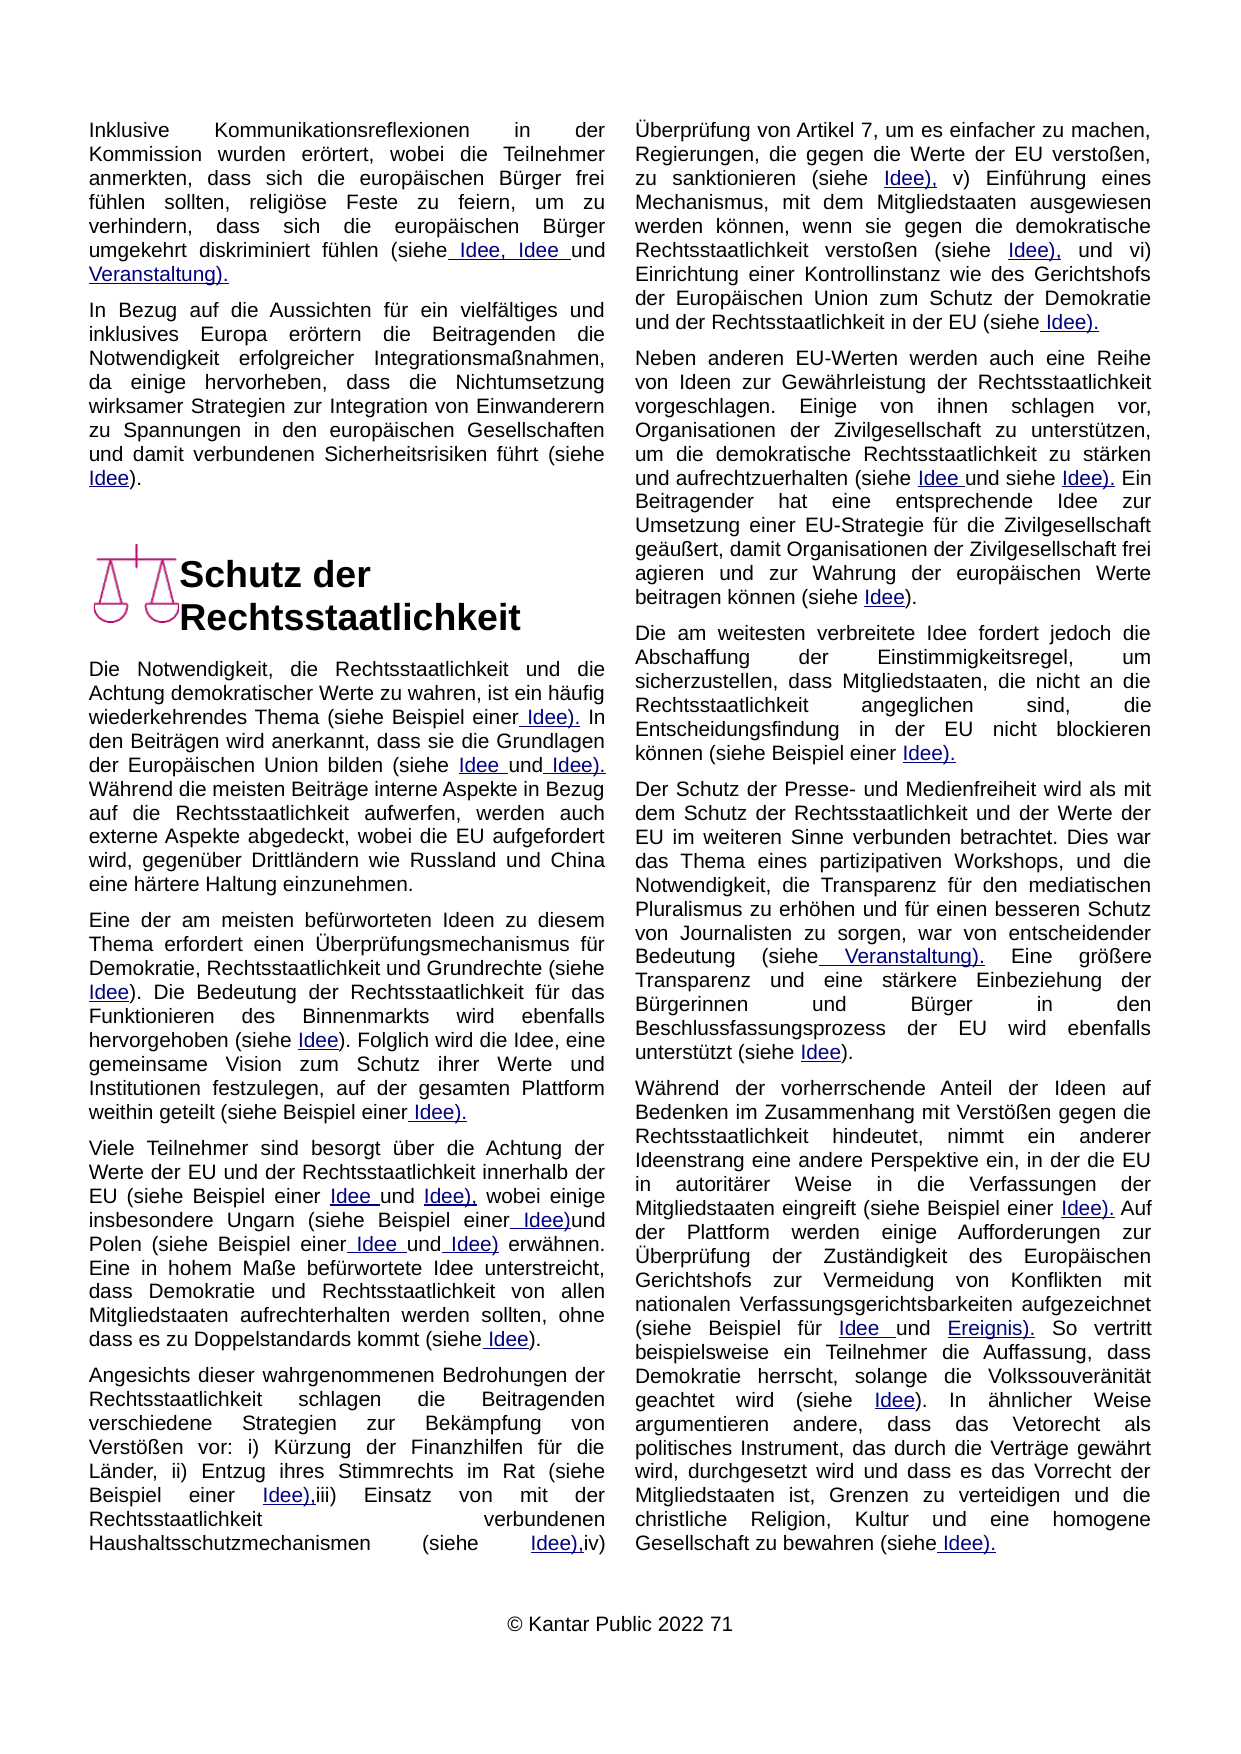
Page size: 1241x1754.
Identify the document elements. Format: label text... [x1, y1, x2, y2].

text Viele Teilnehmer sind besorgt über die Achtung der Werte der EU und der Rechtsstaatlichkeit innerhalb der EU (siehe Beispiel einer Idee und Idee), wobei einige insbesondere Ungarn (siehe Beispiel einer Idee)und Polen (siehe Beispiel einer Idee und Idee) erwähnen. Eine in hohem Maße befürwortete Idee unterstreicht, dass Demokratie und Rechtsstaatlichkeit von allen Mitgliedstaaten aufrechterhalten werden sollten, ohne dass es zu Doppelstandards kommt (siehe Idee). [88, 1136, 605, 1351]
text Angesichts dieser wahrgenommenen Bedrohungen der Rechtsstaatlichkeit schlagen die Beitragenden verschiedene Strategien zur Bekämpfung von Verstößen vor: i) Kürzung der Finanzhilfen für die Länder, ii) Entzug ihres Stimmrechts im Rat (siehe Beispiel einer Idee),iii) Einsatz von mit der Rechtsstaatlichkeit verbundenen Haushaltsschutzmechanismen (siehe Idee),iv) [88, 1363, 605, 1555]
text Eine der am meisten befürworteten Ideen zu diesem Thema erfordert einen Überprüfungsmechanismus für Demokratie, Rechtsstaatlichkeit und Grundrechte (siehe Idee). Die Bedeutung der Rechtsstaatlichkeit für das Funktionieren des Binnenmarkts wird ebenfalls hervorgehoben (siehe Idee). Folglich wird die Idee, eine gemeinsame Vision zum Schutz ihrer Werte und Institutionen festzulegen, auf der gesamten Plattform weithin geteilt (siehe Beispiel einer Idee). [88, 908, 605, 1124]
text Der Schutz der Presse- und Medienfreiheit wird als mit dem Schutz der Rechtsstaatlichkeit und der Werte der EU im weiteren Sinne verbunden betrachtet. Dies war das Thema eines partizipativen Workshops, und die Notwendigkeit, die Transparenz für den mediatischen Pluralismus zu erhöhen und für einen besseren Schutz von Journalisten zu sorgen, war von entscheidender Bedeutung (siehe Veranstaltung). Eine größere Transparenz und eine stärkere Einbeziehung der Bürgerinnen und Bürger in den Beschlussfassungsprozess der EU wird ebenfalls unterstützt (siehe Idee). [635, 777, 1152, 1064]
text Die am weitesten verbreitete Idee fordert jedoch die Abschaffung der Einstimmigkeitsregel, um sicherzustellen, dass Mitgliedstaaten, die nicht an die Rechtsstaatlichkeit angeglichen sind, die Entscheidungsfindung in der EU nicht blockieren können (siehe Beispiel einer Idee). [635, 621, 1152, 765]
text Während der vorherrschende Anteil der Ideen auf Bedenken im Zusammenhang mit Verstößen gegen die Rechtsstaatlichkeit hindeutet, nimmt ein anderer Ideenstrang eine andere Perspektive ein, in der die EU in autoritärer Weise in die Verfassungen der Mitgliedstaaten eingreift (siehe Beispiel einer Idee). Auf der Plattform werden einige Aufforderungen zur Überprüfung der Zuständigkeit des Europäischen Gerichtshofs zur Vermeidung von Konflikten mit nationalen Verfassungsgerichtsbarkeiten aufgezeichnet (siehe Beispiel für Idee und Ereignis). So vertritt beispielsweise ein Teilnehmer die Auffassung, dass Demokratie herrscht, solange die Volkssouveränität geachtet wird (siehe Idee). In ähnlicher Weise argumentieren andere, dass das Vetorecht als politisches Instrument, das durch die Verträge gewährt wird, durchgesetzt wird und dass es das Vorrecht der Mitgliedstaaten ist, Grenzen zu verteidigen und die christliche Religion, Kultur und eine homogene Gesellschaft zu bewahren (siehe Idee). [635, 1076, 1152, 1555]
subtitle Schutz der Rechtsstaatlichkeit [88, 623, 605, 638]
text In Bezug auf die Aussichten für ein vielfältiges und inklusives Europa erörtern die Beitragenden die Notwendigkeit erfolgreicher Integrationsmaßnahmen, da einige hervorheben, dass die Nichtumsetzung wirksamer Strategien zur Integration von Einwanderern zu Spannungen in den europäischen Gesellschaften und damit verbundenen Sicherheitsrisiken führt (siehe Idee). [88, 298, 605, 489]
text Inklusive Kommunikationsreflexionen in der Kommission wurden erörtert, wobei die Teilnehmer anmerkten, dass sich die europäischen Bürger frei fühlen sollten, religiöse Feste zu feiern, um zu verhindern, dass sich die europäischen Bürger umgekehrt diskriminiert fühlen (siehe Idee, Idee und Veranstaltung). [88, 118, 605, 286]
text Neben anderen EU-Werten werden auch eine Reihe von Ideen zur Gewährleistung der Rechtsstaatlichkeit vorgeschlagen. Einige von ihnen schlagen vor, Organisationen der Zivilgesellschaft zu unterstützen, um die demokratische Rechtsstaatlichkeit zu stärken und aufrechtzuerhalten (siehe Idee und siehe Idee). Ein Beitragender hat eine entsprechende Idee zur Umsetzung einer EU-Strategie für die Zivilgesellschaft geäußert, damit Organisationen der Zivilgesellschaft frei agieren und zur Wahrung der europäischen Werte beitragen können (siehe Idee). [635, 346, 1152, 609]
text Überprüfung von Artikel 7, um es einfacher zu machen, Regierungen, die gegen die Werte der EU verstoßen, zu sanktionieren (siehe Idee), v) Einführung eines Mechanismus, mit dem Mitgliedstaaten ausgewiesen werden können, wenn sie gegen die demokratische Rechtsstaatlichkeit verstoßen (siehe Idee), und vi) Einrichtung einer Kontrollinstanz wie des Gerichtshofs der Europäischen Union zum Schutz der Demokratie und der Rechtsstaatlichkeit in der EU (siehe Idee). [635, 118, 1152, 334]
text Die Notwendigkeit, die Rechtsstaatlichkeit und die Achtung demokratischer Werte zu wahren, ist ein häufig wiederkehrendes Thema (siehe Beispiel einer Idee). In den Beiträgen wird anerkannt, dass sie die Grundlagen der Europäischen Union bilden (siehe Idee und Idee). Während die meisten Beiträge interne Aspekte in Bezug auf die Rechtsstaatlichkeit aufwerfen, werden auch externe Aspekte abgedeckt, wobei die EU aufgefordert wird, gegenüber Drittländern wie Russland und China eine härtere Haltung einzunehmen. [88, 657, 605, 896]
picture [93, 544, 180, 623]
